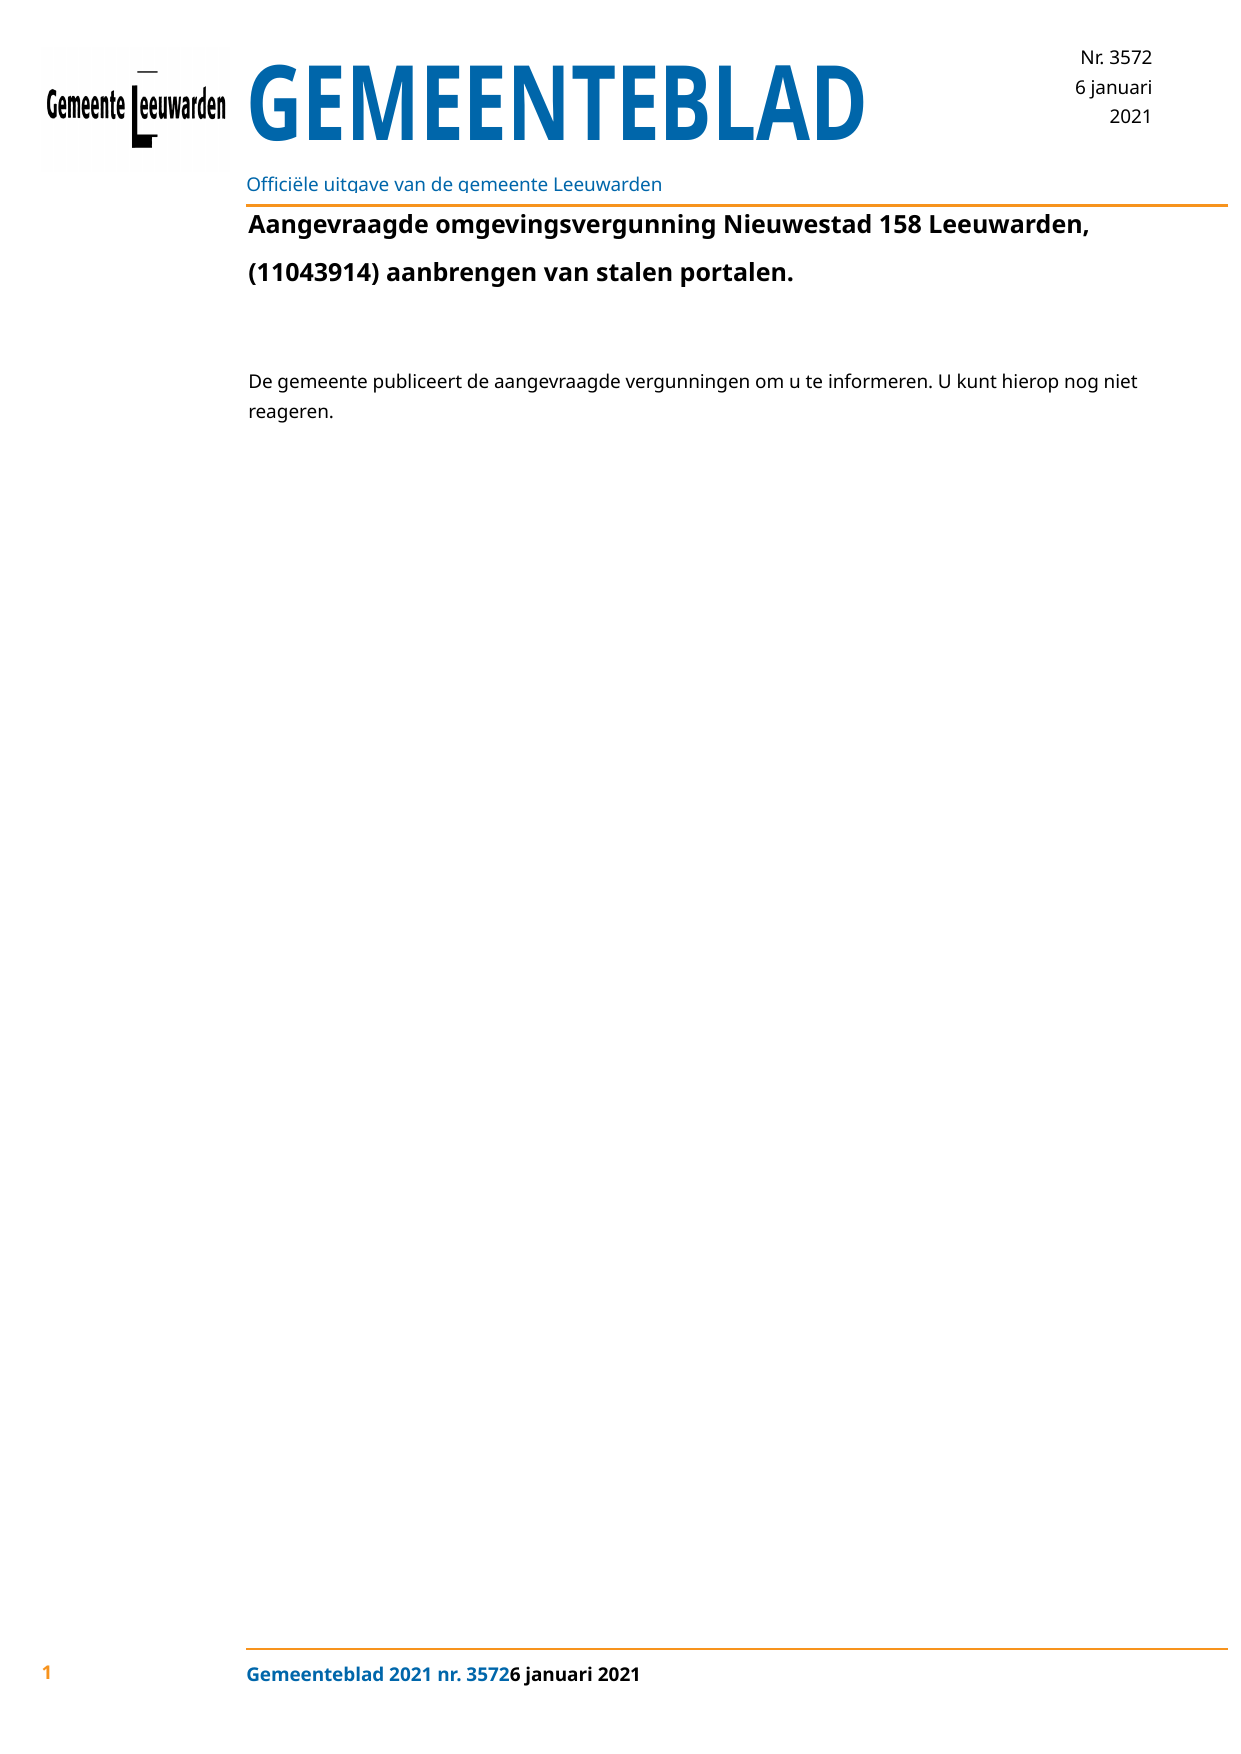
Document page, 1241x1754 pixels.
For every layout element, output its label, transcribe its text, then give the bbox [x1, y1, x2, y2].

text Aangevraagde omgevingsvergunning Nieuwestad 158 Leeuwarden, (11043914) aanbrengen van stalen portalen. [248, 207, 1152, 288]
picture [41, 47, 231, 172]
text De gemeente publiceert de aangevraagde vergunningen om u te informeren. U kunt hierop nog niet reageren. [248, 368, 1152, 424]
